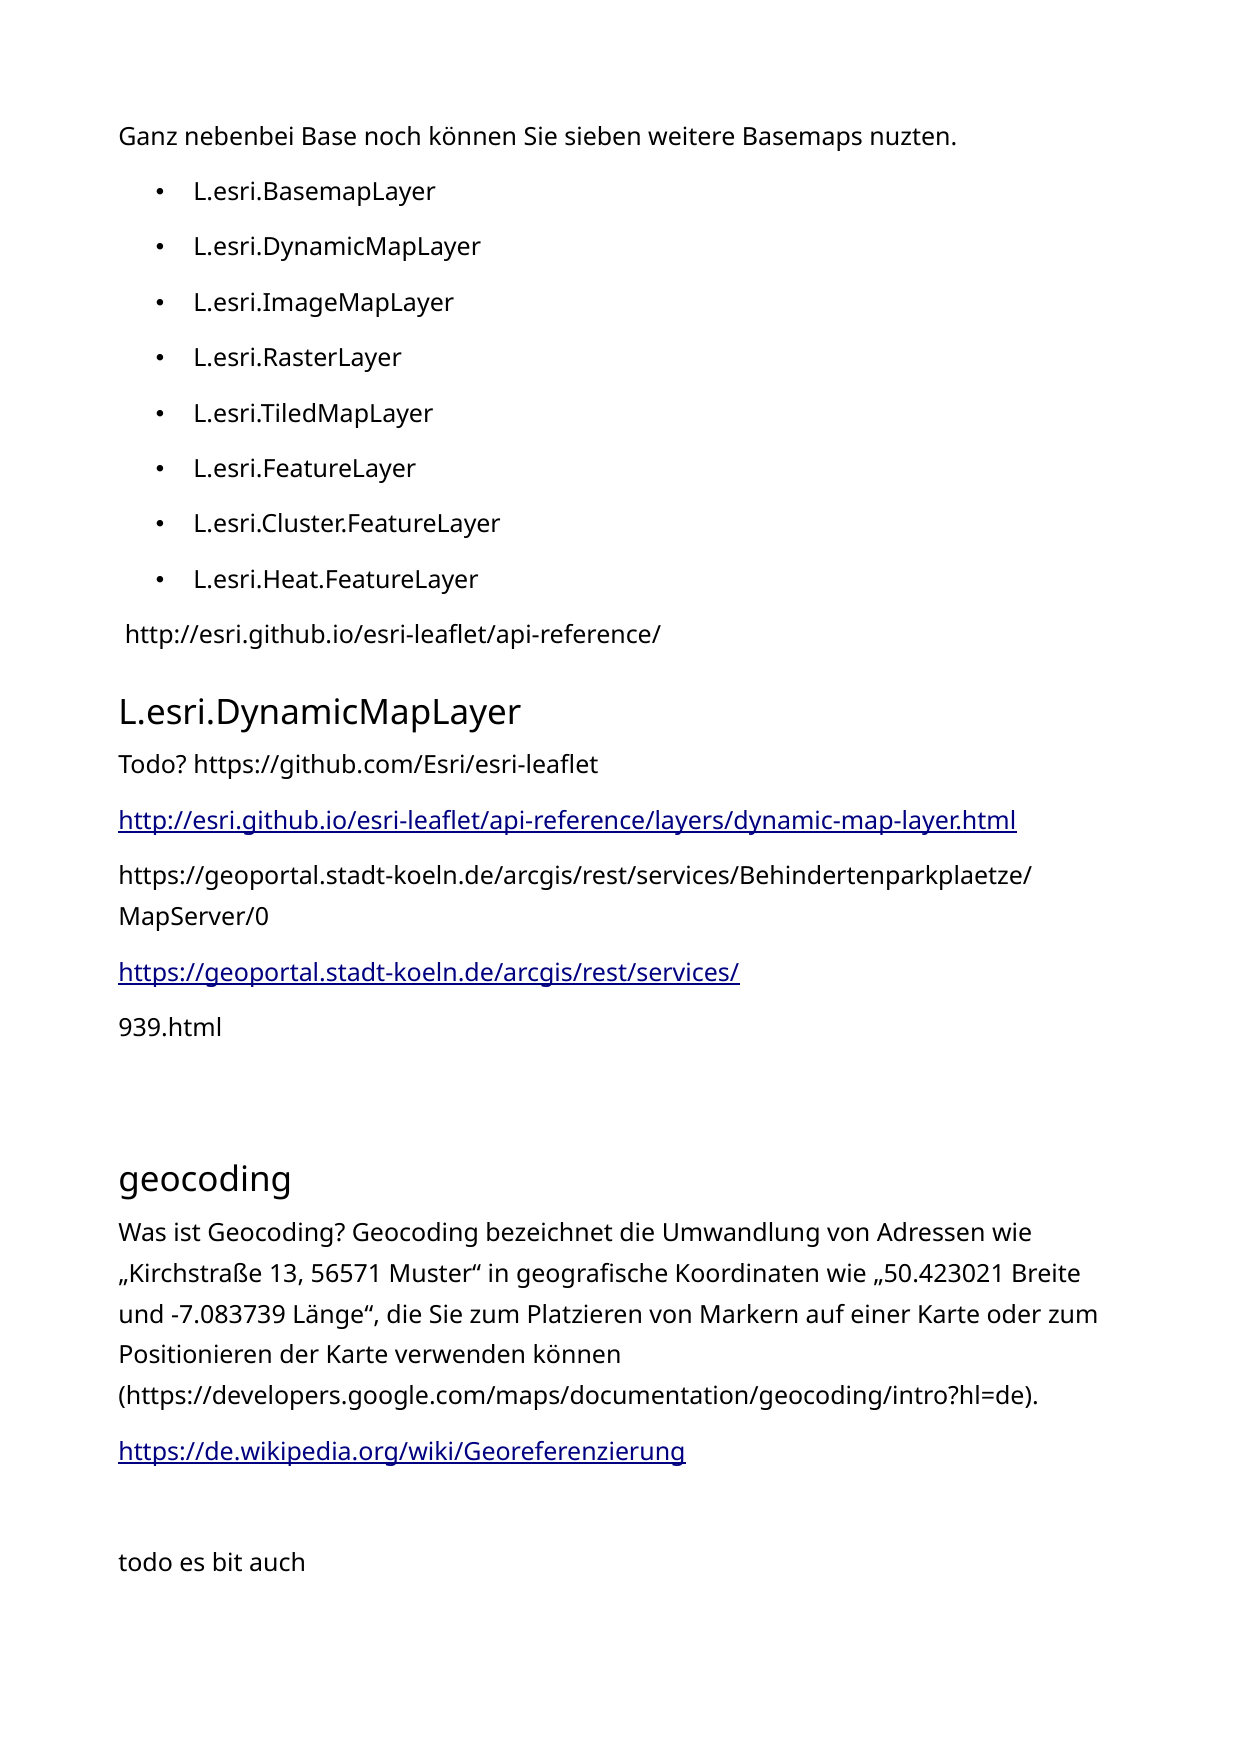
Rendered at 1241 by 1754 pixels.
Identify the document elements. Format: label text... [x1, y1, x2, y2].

list L.esri.Cluster.FeatureLayer [156, 506, 1122, 540]
list L.esri.DynamicMapLayer [156, 229, 1122, 263]
text Ganz nebenbei Base noch können Sie sieben weitere Basemaps nuzten. [118, 118, 1122, 152]
list L.esri.BasemapLayer [156, 173, 1122, 208]
list L.esri.FeatureLayer [156, 451, 1122, 485]
text https://geoportal.stadt-koeln.de/arcgis/rest/services/ [118, 954, 1122, 988]
list L.esri.Heat.FeatureLayer [156, 561, 1122, 596]
text 939.html [118, 1009, 1122, 1044]
text http://esri.github.io/esri-leaflet/api-reference/layers/dynamic-map-layer.html [118, 802, 1122, 837]
list L.esri.ImageMapLayer [156, 284, 1122, 318]
list L.esri.TiledMapLayer [156, 395, 1122, 429]
text http://esri.github.io/esri-leaflet/api-reference/ [118, 617, 1122, 651]
text Todo? https://github.com/Esri/esri-leaflet [118, 747, 1122, 781]
list L.esri.RasterLayer [156, 340, 1122, 374]
text todo es bit auch [118, 1544, 1122, 1578]
text https://geoportal.stadt-koeln.de/arcgis/rest/services/Behindertenparkplaetze/MapServer/0 [118, 858, 1122, 933]
text https://de.wikipedia.org/wiki/Georeferenzierung [118, 1433, 1122, 1467]
text Was ist Geocoding? Geocoding bezeichnet die Umwandlung von Adressen wie „Kirchstraße 13, 56571 Muster“ in geografische Koordinaten wie „50.423021 Breite und -7.083739 Länge“, die Sie zum Platzieren von Markern auf einer Karte oder zum Positionieren der Karte verwenden können (https://developers.google.com/maps/documentation/geocoding/intro?hl=de). [118, 1214, 1122, 1412]
subtitle geocoding [118, 1154, 1122, 1202]
subtitle L.esri.DynamicMapLayer [118, 687, 1122, 734]
